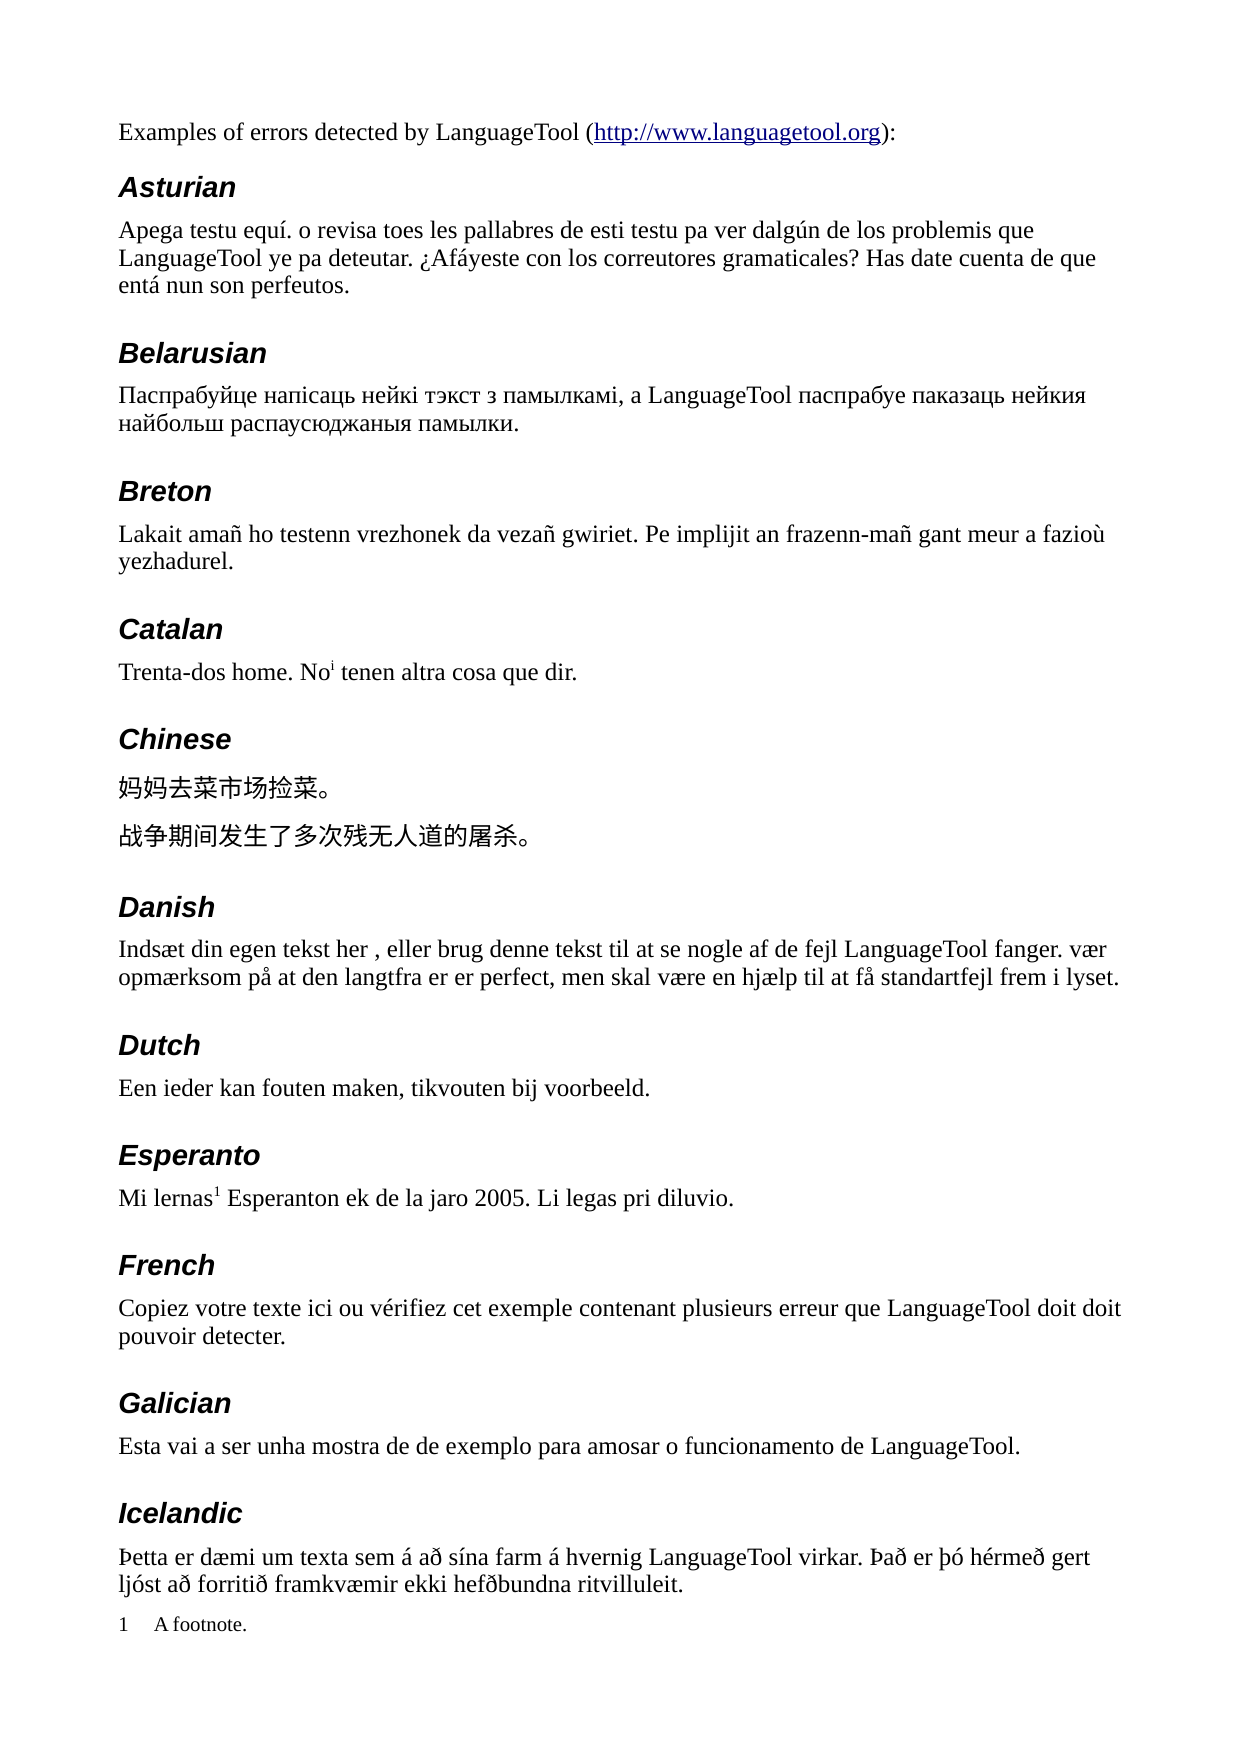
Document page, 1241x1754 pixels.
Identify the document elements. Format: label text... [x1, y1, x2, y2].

text Indsæt din egen tekst her , eller brug denne tekst til at se nogle af de fejl LanguageTool fanger. vær opmærksom på at den langtfra er er perfect, men skal være en hjælp til at få standartfejl frem i lyset. [118, 936, 1122, 991]
text Trenta-dos home. No tenen altra cosa que dir. [118, 658, 1122, 685]
subtitle Catalan [118, 613, 1122, 645]
text Apega testu equí. o revisa toes les pallabres de esti testu pa ver dalgún de los problemis que LanguageTool ye pa deteutar. ¿Afáyeste con los correutores gramaticales? Has date cuenta de que entá nun son perfeutos. [118, 216, 1122, 299]
subtitle Asturian [118, 171, 1122, 203]
subtitle Belarusian [118, 337, 1122, 369]
subtitle Danish [118, 891, 1122, 923]
subtitle Esperanto [118, 1139, 1122, 1171]
text Esta vai a ser unha mostra de de exemplo para amosar o funcionamento de LanguageTool. [118, 1432, 1122, 1460]
text Een ieder kan fouten maken, tikvouten bij voorbeeld. [118, 1074, 1122, 1101]
subtitle Breton [118, 474, 1122, 507]
text Mi lernas Esperanton ek de la jaro 2005. Li legas pri diluvio. [118, 1184, 1122, 1212]
text A footnote. [118, 1613, 1122, 1636]
subtitle Galician [118, 1387, 1122, 1420]
text Lakait amañ ho testenn vrezhonek da vezañ gwiriet. Pe implijit an frazenn-mañ gant meur a fazioù yezhadurel. [118, 520, 1122, 575]
text 妈妈去菜市场捡菜。 [118, 768, 1122, 804]
text Паспрабуйце напісаць нейкі тэкст з памылкамі, а LanguageTool паспрабуе паказаць нейкия найбольш распаусюджаныя памылки. [118, 382, 1122, 437]
subtitle Icelandic [118, 1497, 1122, 1530]
subtitle Chinese [118, 723, 1122, 756]
subtitle Dutch [118, 1028, 1122, 1061]
text Copiez votre texte ici ou vérifiez cet exemple contenant plusieurs erreur que LanguageTool doit doit pouvoir detecter. [118, 1294, 1122, 1350]
subtitle French [118, 1249, 1122, 1282]
text 战争期间发生了多次残无人道的屠杀。 [118, 817, 1122, 853]
text Þetta er dæmi um texta sem á að sína farm á hvernig LanguageTool virkar. Það er þó hérmeð gert ljóst að forritið framkvæmir ekki hefðbundna ritvilluleit. [118, 1543, 1122, 1598]
text Examples of errors detected by LanguageTool (http://www.languagetool.org): [118, 118, 1122, 146]
